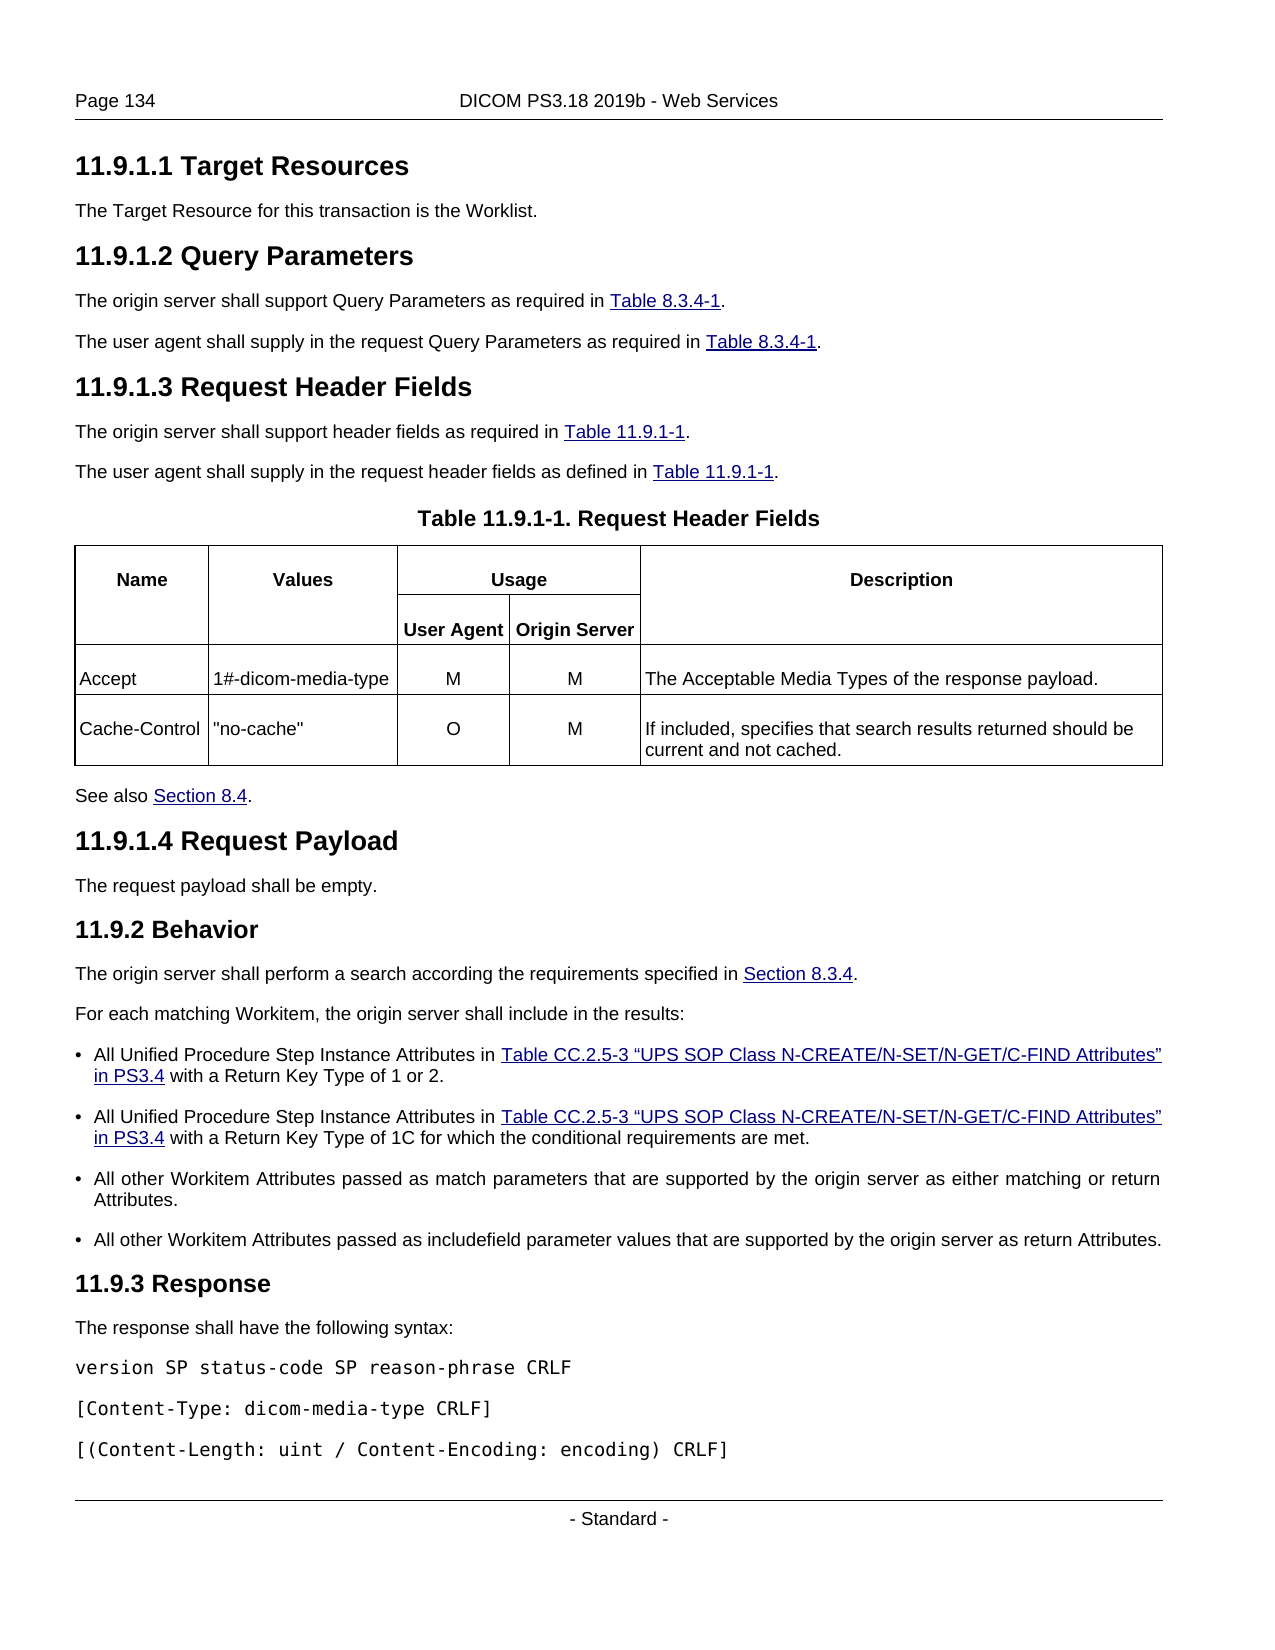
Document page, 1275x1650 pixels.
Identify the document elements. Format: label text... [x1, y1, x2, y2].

text The response shall have the following syntax: [75, 1317, 1162, 1338]
table_cell If included, specifies that search results returned should be current and not cached. [641, 695, 1162, 765]
text 11.9.1.1 Target Resources [75, 150, 1162, 181]
table_header Values [209, 546, 397, 644]
text The Target Resource for this transaction is the Worklist. [75, 200, 1162, 222]
text [(Content-Length: uint / Content-Encoding: encoding) CRLF] [75, 1438, 1162, 1460]
table_cell Cache-Control [76, 695, 208, 765]
table_cell M [510, 695, 640, 765]
text 11.9.1.3 Request Header Fields [75, 371, 1162, 402]
text 11.9.3 Response [75, 1269, 1162, 1298]
table_cell The Acceptable Media Types of the response payload. [641, 645, 1162, 694]
table_cell "no-cache" [209, 695, 397, 765]
text Table 11.9.1-1. Request Header Fields [75, 505, 1162, 531]
text The origin server shall perform a search according the requirements specified in Section 8.3.4. [75, 963, 1162, 984]
table_cell M [510, 645, 640, 694]
text 11.9.2 Behavior [75, 915, 1162, 944]
text 11.9.1.4 Request Payload [75, 825, 1162, 856]
text version SP status-code SP reason-phrase CRLF [75, 1357, 1162, 1379]
table_cell 1#-dicom-media-type [209, 645, 397, 694]
table_cell M [398, 645, 509, 694]
text • All other Workitem Attributes passed as includefield parameter values that are supported by the origin server as return Attributes. [75, 1229, 1162, 1251]
text See also Section 8.4. [75, 785, 1162, 806]
table_cell Accept [76, 645, 208, 694]
text For each matching Workitem, the origin server shall include in the results: [75, 1003, 1162, 1025]
text The origin server shall support Query Parameters as required in Table 8.3.4-1. [75, 290, 1162, 312]
table_cell User Agent [398, 595, 509, 644]
table_header Usage [398, 546, 640, 594]
text • All Unified Procedure Step Instance Attributes in Table CC.2.5-3 “UPS SOP Class N-CREATE/N-SET/N-GET/C-FIND Attributes” in PS3.4 with a Return Key Type of 1C for which the conditional requirements are met. [75, 1105, 1162, 1148]
text The request payload shall be empty. [75, 875, 1162, 897]
text • All other Workitem Attributes passed as match parameters that are supported by the origin server as either matching or return Attributes. [75, 1167, 1162, 1210]
text [Content-Type: dicom-media-type CRLF] [75, 1398, 1162, 1420]
text The user agent shall supply in the request header fields as defined in Table 11.9.1-1. [75, 461, 1162, 483]
table_cell O [398, 695, 509, 765]
text 11.9.1.2 Query Parameters [75, 240, 1162, 272]
table_cell Origin Server [510, 595, 640, 644]
table_header Name [76, 546, 208, 644]
text • All Unified Procedure Step Instance Attributes in Table CC.2.5-3 “UPS SOP Class N-CREATE/N-SET/N-GET/C-FIND Attributes” in PS3.4 with a Return Key Type of 1 or 2. [75, 1043, 1162, 1087]
text The origin server shall support header fields as required in Table 11.9.1-1. [75, 421, 1162, 442]
table_header Description [641, 546, 1162, 644]
text The user agent shall supply in the request Query Parameters as required in Table 8.3.4-1. [75, 331, 1162, 352]
